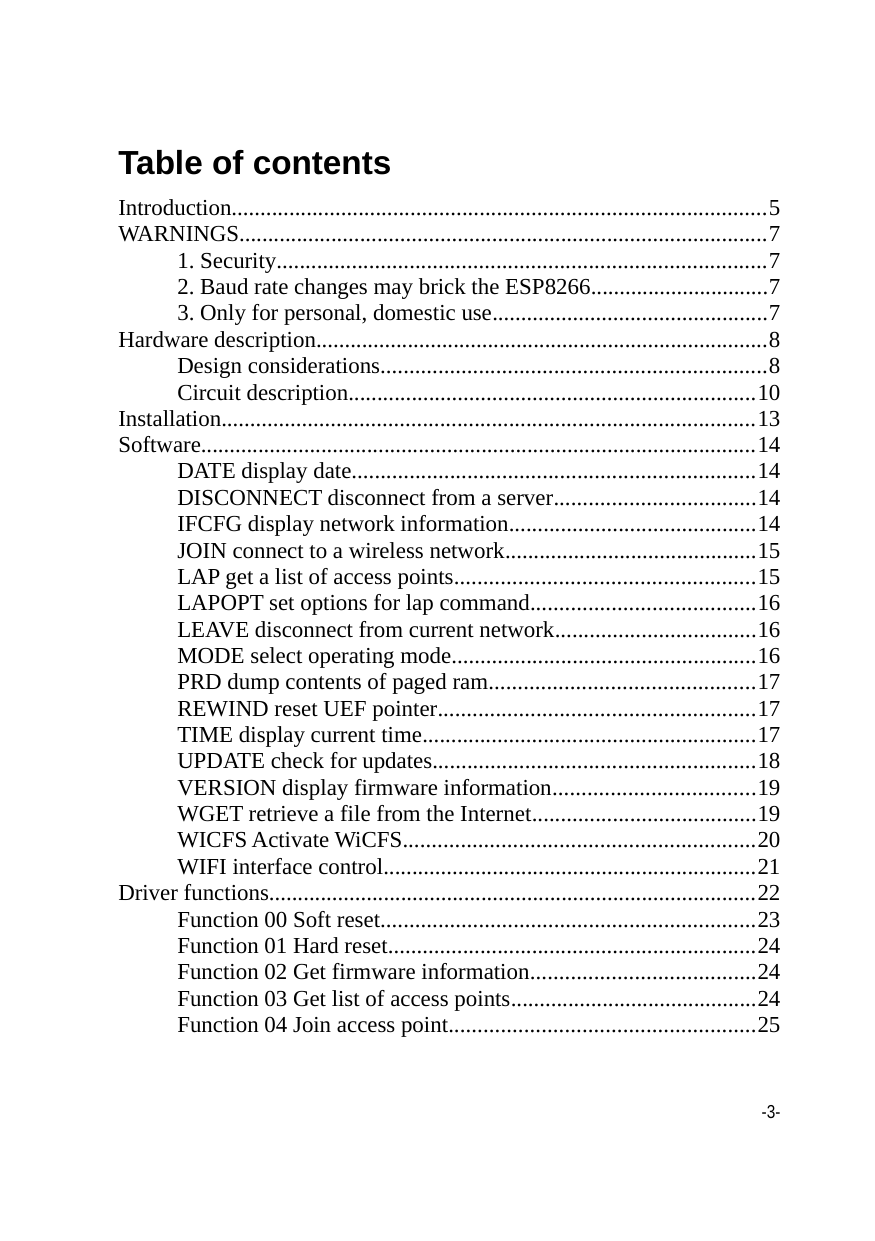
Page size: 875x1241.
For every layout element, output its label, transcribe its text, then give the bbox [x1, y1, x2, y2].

text Function 04 Join access point 25 [177, 1011, 780, 1037]
text MODE select operating mode 16 [177, 642, 780, 668]
text WICFS Activate WiCFS 20 [177, 827, 780, 853]
text Function 01 Hard reset 24 [177, 932, 780, 958]
text Driver functions 22 [118, 879, 780, 906]
text Function 00 Soft reset 23 [177, 906, 780, 932]
text JOIN connect to a wireless network 15 [177, 537, 780, 563]
text LEAVE disconnect from current network 16 [177, 616, 780, 642]
text Function 03 Get list of access points 24 [177, 985, 780, 1011]
text Hardware description 8 [118, 326, 780, 352]
text 3. Only for personal, domestic use 7 [177, 299, 780, 326]
text PRD dump contents of paged ram 17 [177, 668, 780, 695]
text 1. Security 7 [177, 247, 780, 273]
text UPDATE check for updates 18 [177, 747, 780, 774]
text Installation 13 [118, 405, 780, 431]
text Software 14 [118, 431, 780, 458]
text DISCONNECT disconnect from a server 14 [177, 484, 780, 510]
text REWIND reset UEF pointer 17 [177, 695, 780, 721]
text Design considerations 8 [177, 352, 780, 378]
text Introduction 5 [118, 194, 780, 220]
text IFCFG display network information 14 [177, 510, 780, 537]
text TIME display current time 17 [177, 721, 780, 747]
subtitle Table of contents [118, 143, 780, 182]
text WGET retrieve a file from the Internet 19 [177, 800, 780, 827]
text LAP get a list of access points 15 [177, 563, 780, 589]
text DATE display date 14 [177, 458, 780, 484]
text LAPOPT set options for lap command 16 [177, 589, 780, 616]
text VERSION display firmware information 19 [177, 774, 780, 800]
text Circuit description 10 [177, 378, 780, 405]
text 2. Baud rate changes may brick the ESP8266 7 [177, 273, 780, 299]
text Function 02 Get firmware information 24 [177, 958, 780, 985]
text WARNINGS 7 [118, 220, 780, 247]
text WIFI interface control 21 [177, 853, 780, 879]
